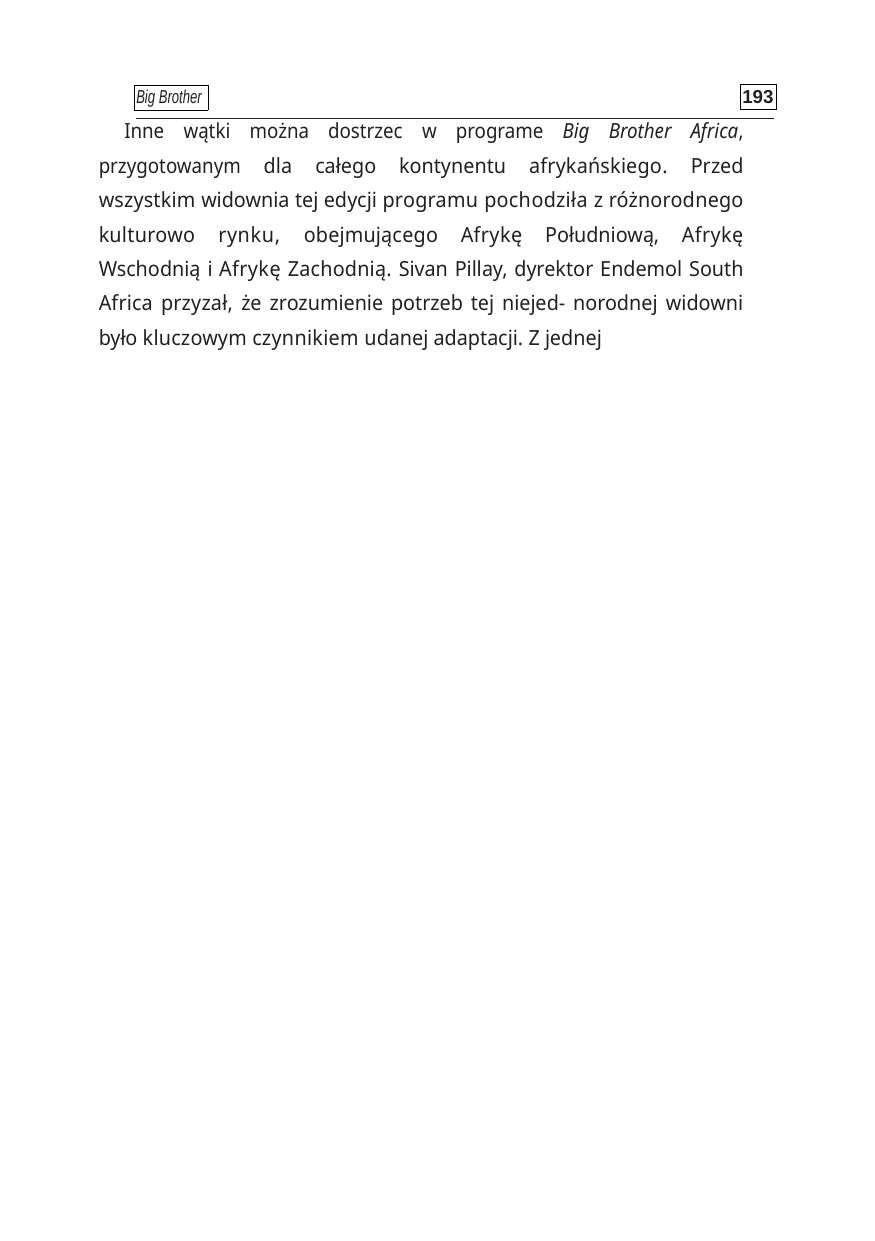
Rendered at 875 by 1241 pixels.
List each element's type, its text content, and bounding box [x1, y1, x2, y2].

text Inne wątki można dostrzec w programe Big Brother Africa, przygotowanym dla całego kontynentu afrykańskiego. Przed wszystkim widownia tej edycji programu pochodziła z różnorodnego kulturowo rynku, obejmującego Afrykę Południową, Afrykę Wschodnią i Afrykę Zachodnią. Sivan Pillay, dyrektor Endemol South Africa przyzał, że zrozumienie potrzeb tej niejed- norodnej widowni było kluczowym czynnikiem udanej adaptacji. Z jednej [98, 117, 743, 351]
